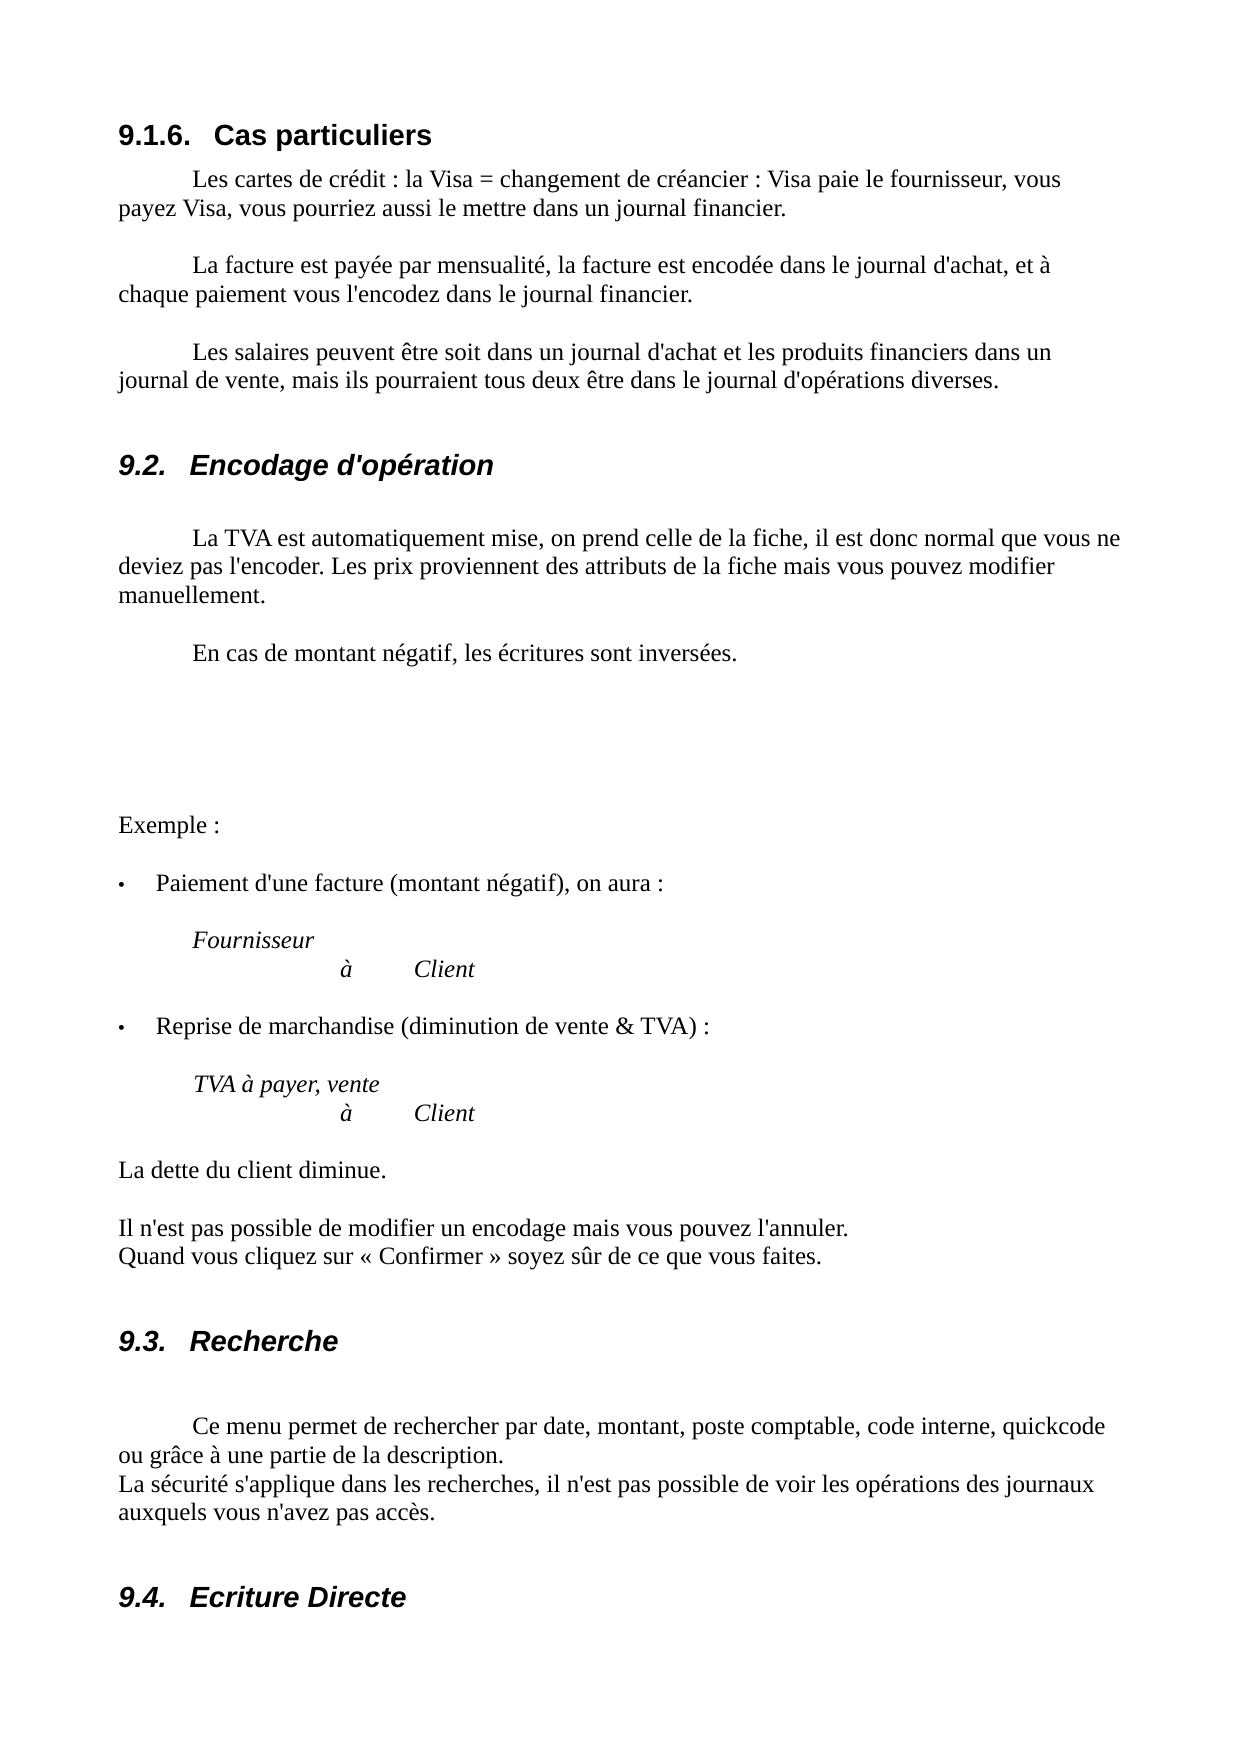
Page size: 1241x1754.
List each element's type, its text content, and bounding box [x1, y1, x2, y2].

text Quand vous cliquez sur « Confirmer » soyez sûr de ce que vous faites. [118, 1241, 1122, 1270]
subtitle Ecriture Directe [118, 1580, 1122, 1613]
text Il n'est pas possible de modifier un encodage mais vous pouvez l'annuler. [118, 1213, 1122, 1241]
text En cas de montant négatif, les écritures sont inversées. [118, 638, 1122, 666]
list à Client [118, 954, 1122, 983]
subtitle Encodage d'opération [118, 448, 1122, 481]
text La facture est payée par mensualité, la facture est encodée dans le journal d'achat, et à chaque paiement vous l'encodez dans le journal financier. [118, 250, 1122, 308]
subtitle Cas particuliers [118, 118, 1122, 152]
subtitle Recherche [118, 1324, 1122, 1357]
list TVA à payer, vente [156, 1069, 1122, 1098]
list Reprise de marchandise (diminution de vente & TVA) : [118, 1011, 1122, 1040]
text Les salaires peuvent être soit dans un journal d'achat et les produits financiers dans un journal de vente, mais ils pourraient tous deux être dans le journal d'opérations diverses. [118, 337, 1122, 394]
text à Client [118, 1098, 1122, 1126]
list Paiement d'une facture (montant négatif), on aura : [118, 868, 1122, 896]
text La TVA est automatiquement mise, on prend celle de la fiche, il est donc normal que vous ne deviez pas l'encoder. Les prix proviennent des attributs de la fiche mais vous pouvez modifier manuellement. [118, 523, 1122, 609]
text La dette du client diminue. [118, 1155, 1122, 1184]
text Fournisseur [118, 925, 1122, 954]
text Les cartes de crédit : la Visa = changement de créancier : Visa paie le fournisseur, vous payez Visa, vous pourriez aussi le mettre dans un journal financier. [118, 164, 1122, 222]
text Exemple : [118, 810, 1122, 839]
text La sécurité s'applique dans les recherches, il n'est pas possible de voir les opérations des journaux auxquels vous n'avez pas accès. [118, 1469, 1122, 1526]
text Ce menu permet de rechercher par date, montant, poste comptable, code interne, quickcode ou grâce à une partie de la description. [118, 1411, 1122, 1469]
